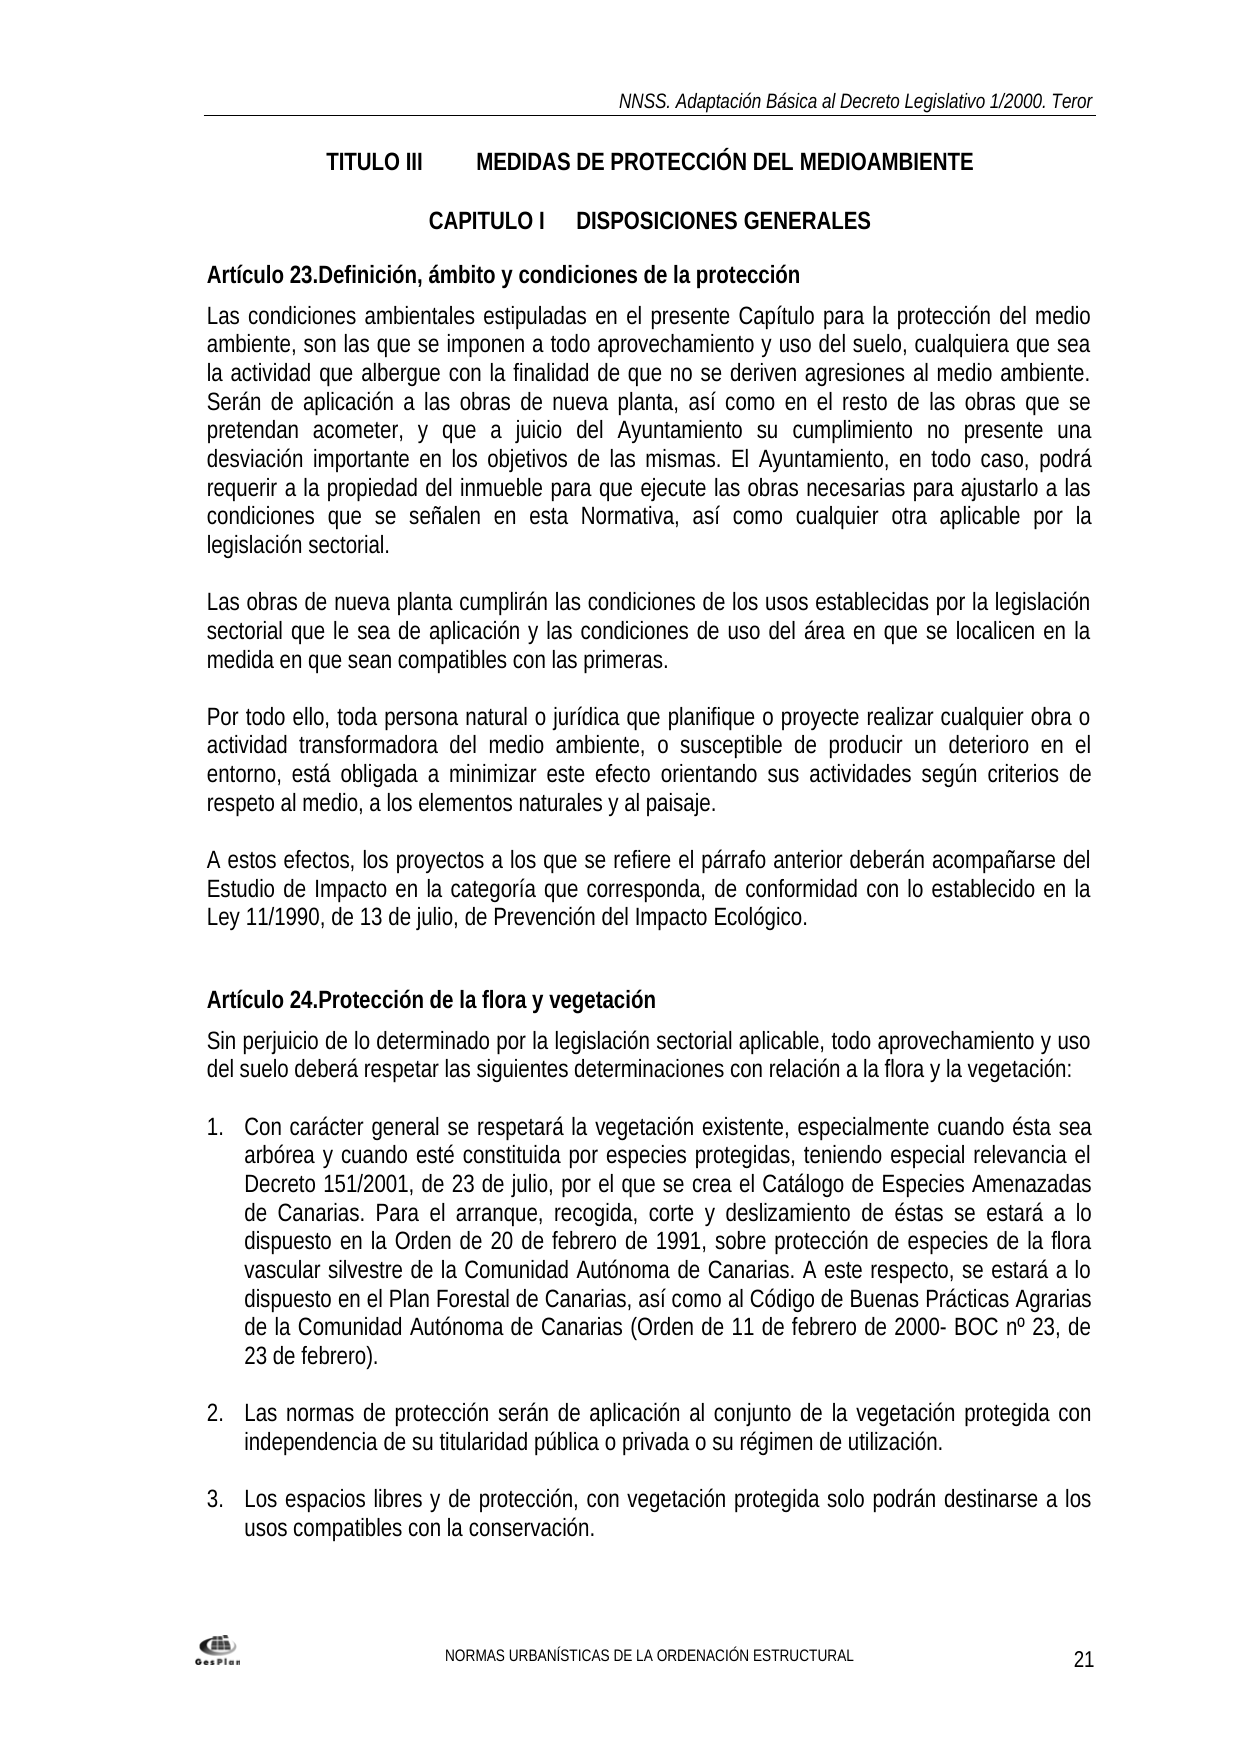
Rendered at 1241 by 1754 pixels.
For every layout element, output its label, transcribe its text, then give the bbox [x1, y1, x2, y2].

text Sin perjuicio de lo determinado por la legislación sectorial aplicable, todo aprovechamiento y uso del suelo deberá respetar las siguientes determinaciones con relación a la flora y la vegetación: [207, 1026, 1093, 1083]
subtitle Artículo 24.Protección de la flora y vegetación [207, 984, 1109, 1013]
list Los espacios libres y de protección, con vegetación protegida solo podrán destinarse a los usos compatibles con la conservación. [207, 1484, 1093, 1541]
text Las obras de nueva planta cumplirán las condiciones de los usos establecidas por la legislación sectorial que le sea de aplicación y las condiciones de uso del área en que se localicen en la medida en que sean compatibles con las primeras. [207, 587, 1093, 673]
list Con carácter general se respetará la vegetación existente, especialmente cuando ésta sea arbórea y cuando esté constituida por especies protegidas, teniendo especial relevancia el Decreto 151/2001, de 23 de julio, por el que se crea el Catálogo de Especies Amenazadas de Canarias. Para el arranque, recogida, corte y deslizamiento de éstas se estará a lo dispuesto en la Orden de 20 de febrero de 1991, sobre protección de especies de la flora vascular silvestre de la Comunidad Autónoma de Canarias. A este respecto, se estará a lo dispuesto en el Plan Forestal de Canarias, así como al Código de Buenas Prácticas Agrarias de la Comunidad Autónoma de Canarias (Orden de 11 de febrero de 2000- BOC nº 23, de 23 de febrero). [207, 1112, 1093, 1369]
list Las normas de protección serán de aplicación al conjunto de la vegetación protegida con independencia de su titularidad pública o privada o su régimen de utilización. [207, 1398, 1093, 1455]
text A estos efectos, los proyectos a los que se refiere el párrafo anterior deberán acompañarse del Estudio de Impacto en la categoría que corresponda, de conformidad con lo establecido en la Ley 11/1990, de 13 de julio, de Prevención del Impacto Ecológico. [207, 845, 1093, 931]
text Artículo 23.Definición, ámbito y condiciones de la protección [207, 266, 1109, 288]
picture [195, 1635, 240, 1665]
text Por todo ello, toda persona natural o jurídica que planifique o proyecte realizar cualquier obra o actividad transformadora del medio ambiente, o susceptible de producir un deterioro en el entorno, está obligada a minimizar este efecto orientando sus actividades según criterios de respeto al medio, a los elementos naturales y al paisaje. [207, 702, 1093, 816]
subtitle TITULO III MEDIDAS DE PROTECCIÓN DEL MEDIOAMBIENTE CAPITULO I DISPOSICIONES GENERALES [326, 147, 974, 235]
text Las condiciones ambientales estipuladas en el presente Capítulo para la protección del medio ambiente, son las que se imponen a todo aprovechamiento y uso del suelo, cualquiera que sea la actividad que albergue con la finalidad de que no se deriven agresiones al medio ambiente. Serán de aplicación a las obras de nueva planta, así como en el resto de las obras que se pretendan acometer, y que a juicio del Ayuntamiento su cumplimiento no presente una desviación importante en los objetivos de las mismas. El Ayuntamiento, en todo caso, podrá requerir a la propiedad del inmueble para que ejecute las obras necesarias para ajustarlo a las condiciones que se señalen en esta Normativa, así como cualquier otra aplicable por la legislación sectorial. [207, 301, 1093, 559]
